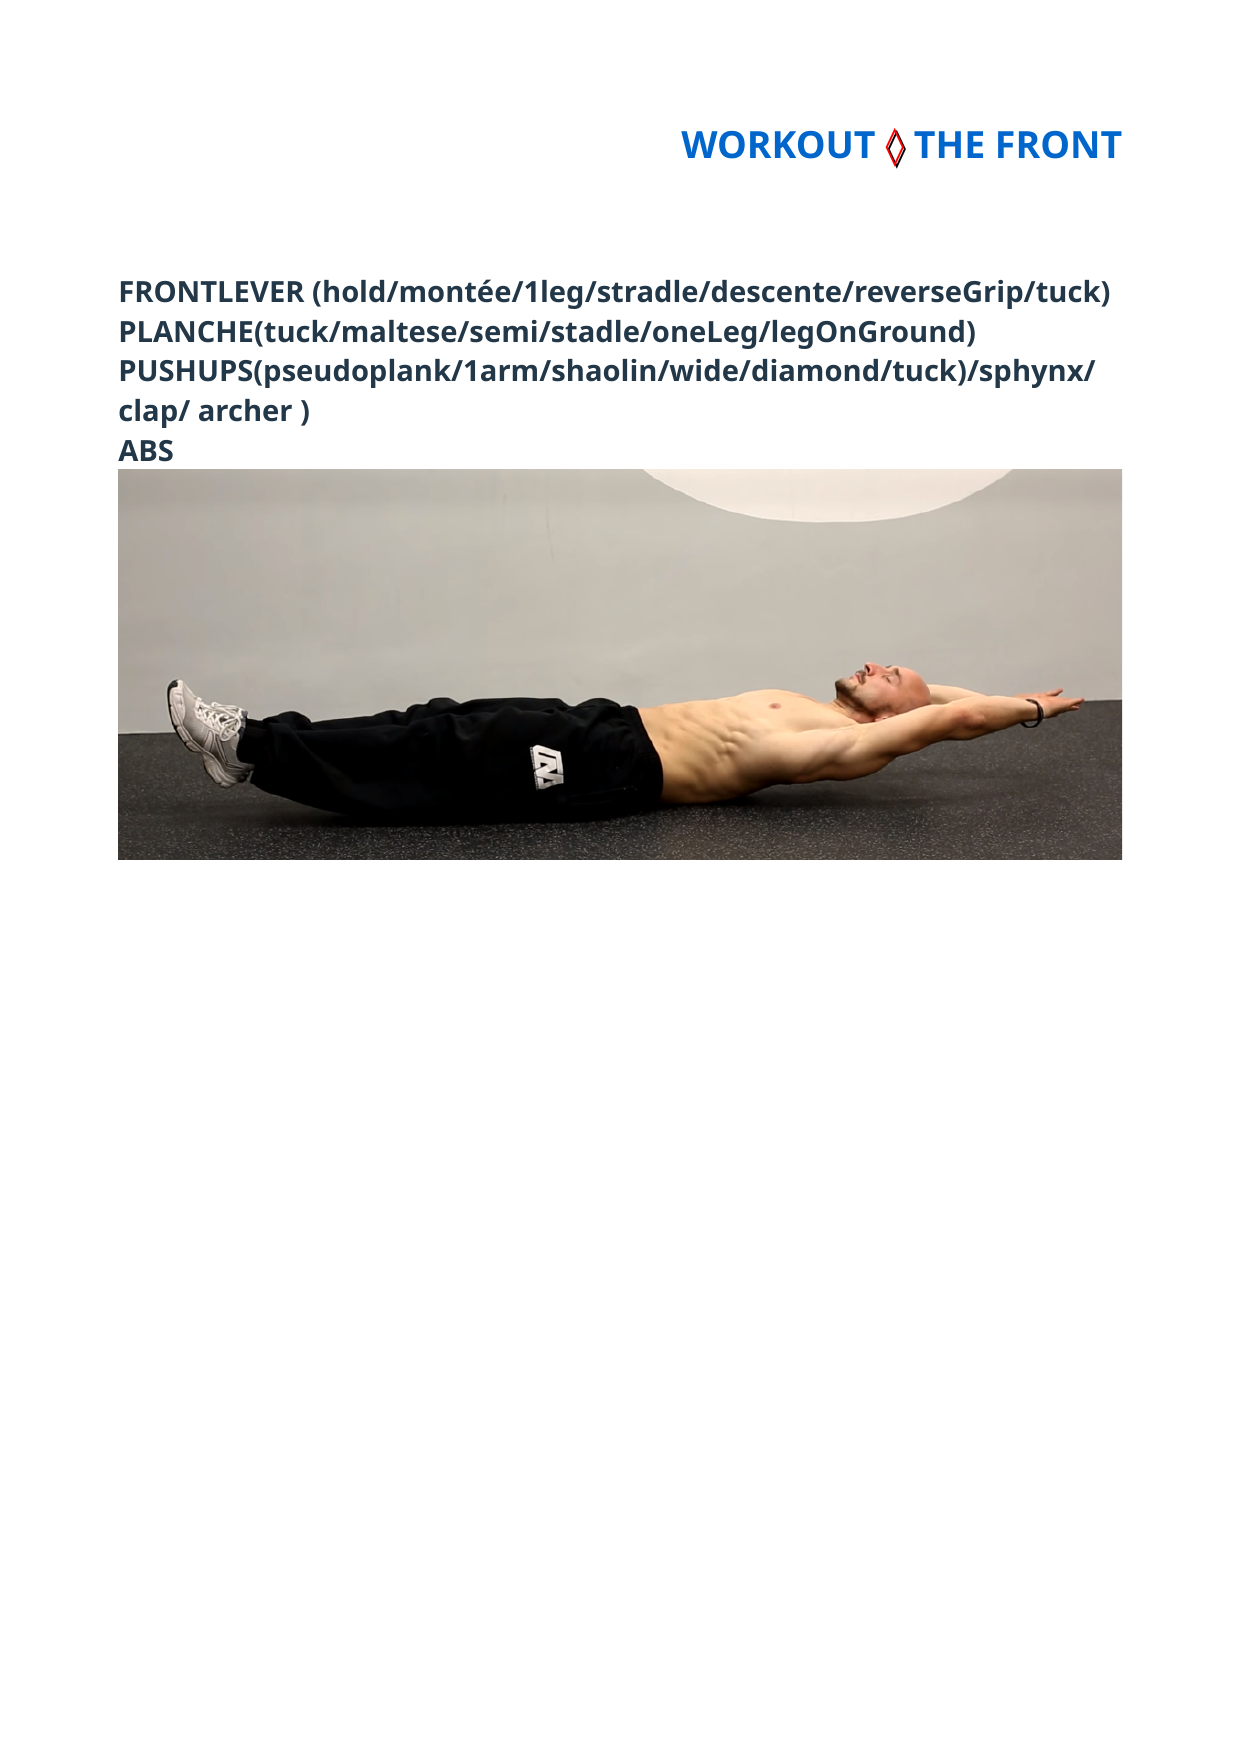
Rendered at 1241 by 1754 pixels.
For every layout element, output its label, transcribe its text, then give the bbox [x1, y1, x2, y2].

text FRONTLEVER (hold/montée/1leg/stradle/descente/reverseGrip/tuck) [118, 271, 1122, 311]
text PUSHUPS(pseudoplank/1arm/shaolin/wide/diamond/tuck)/sphynx/clap/ archer ) [118, 351, 1122, 430]
picture [118, 469, 1123, 860]
text PLANCHE(tuck/maltese/semi/stadle/oneLeg/legOnGround) [118, 311, 1122, 351]
text WORKOUT ◊ THE FRONT [118, 118, 1122, 169]
text ABS [118, 430, 1122, 469]
